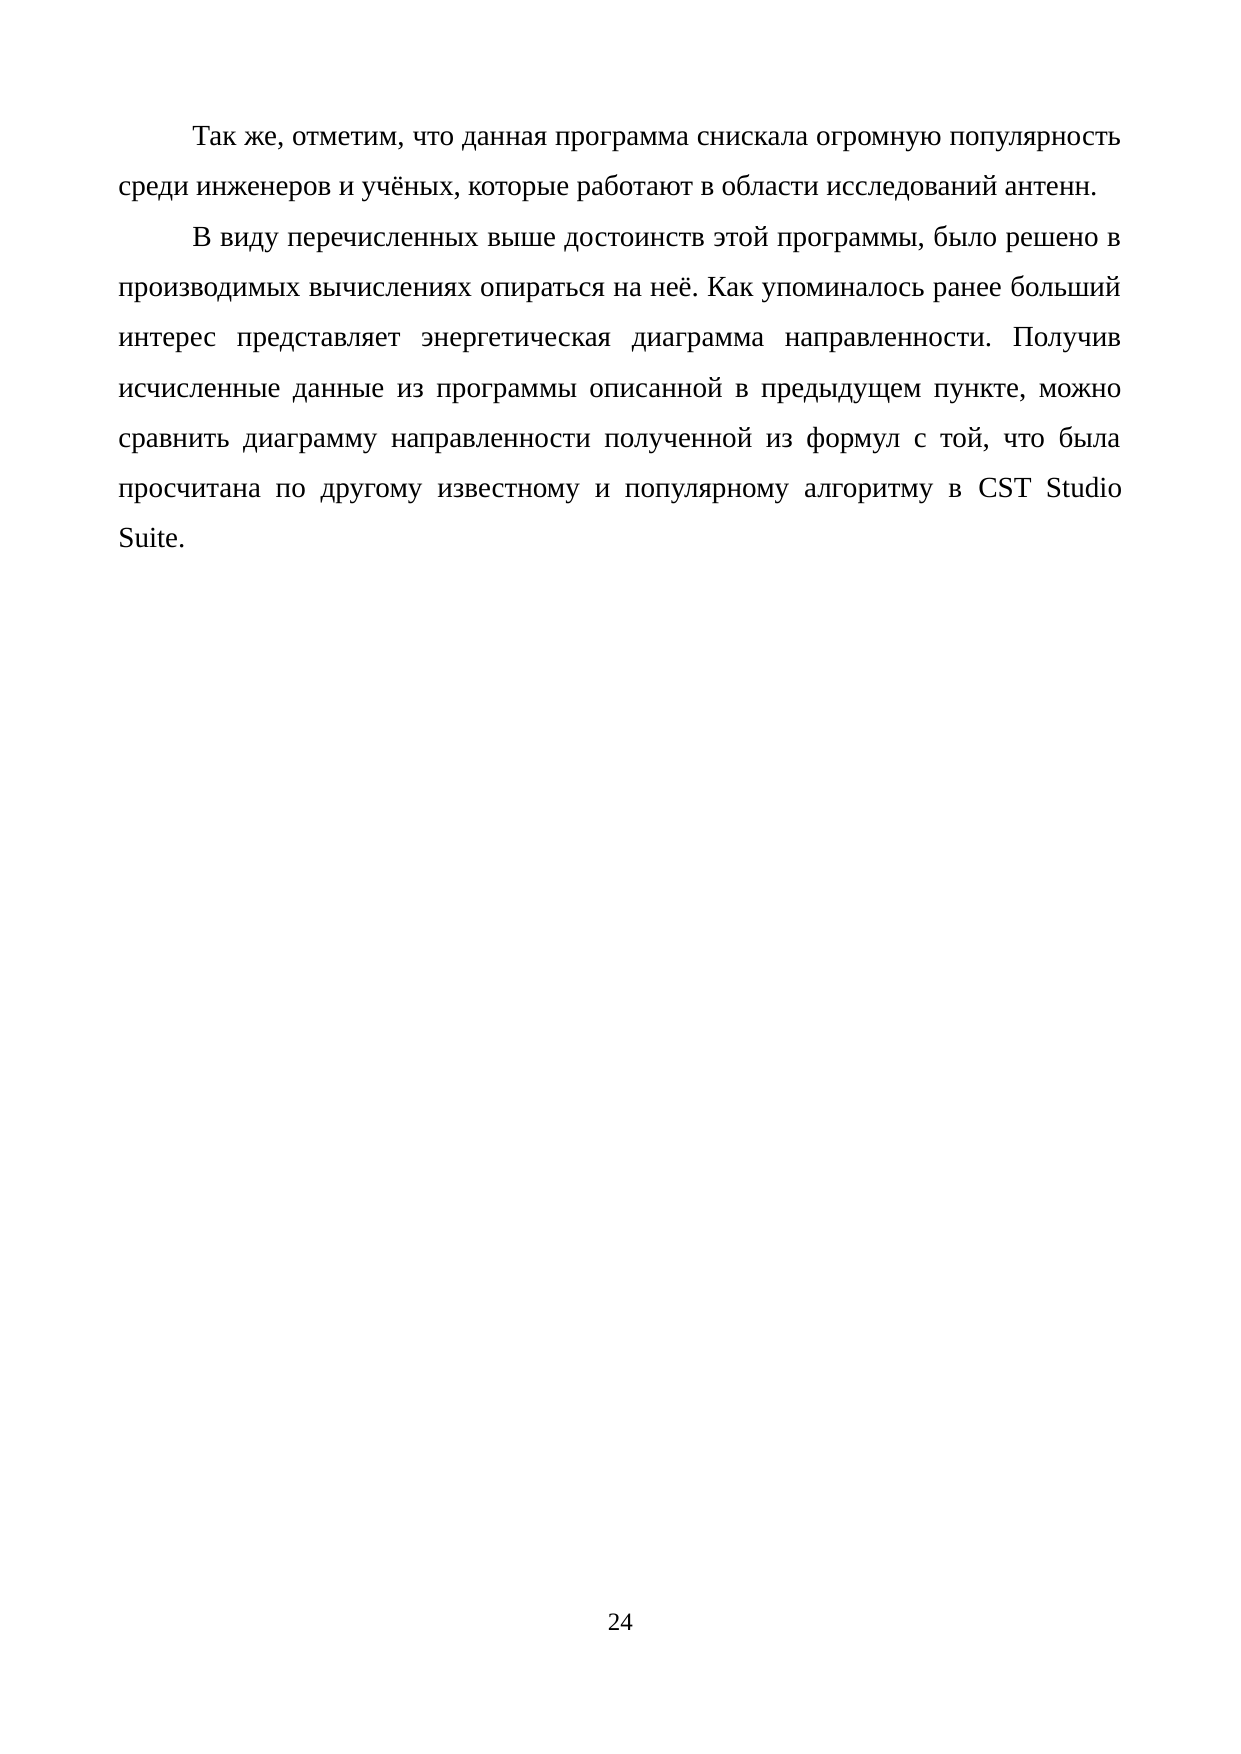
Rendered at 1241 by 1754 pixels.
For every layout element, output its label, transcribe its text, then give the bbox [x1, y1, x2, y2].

text В виду перечисленных выше достоинств этой программы, было решено в производимых вычислениях опираться на неё. Как упоминалось ранее больший интерес представляет энергетическая диаграмма направленности. Получив исчисленные данные из программы описанной в предыдущем пункте, можно сравнить диаграмму направленности полученной из формул с той, что была просчитана по другому известному и популярному алгоритму в CST Studio Suite. [118, 219, 1122, 554]
text Так же, отметим, что данная программа снискала огромную популярность среди инженеров и учёных, которые работают в области исследований антенн. [118, 118, 1122, 202]
